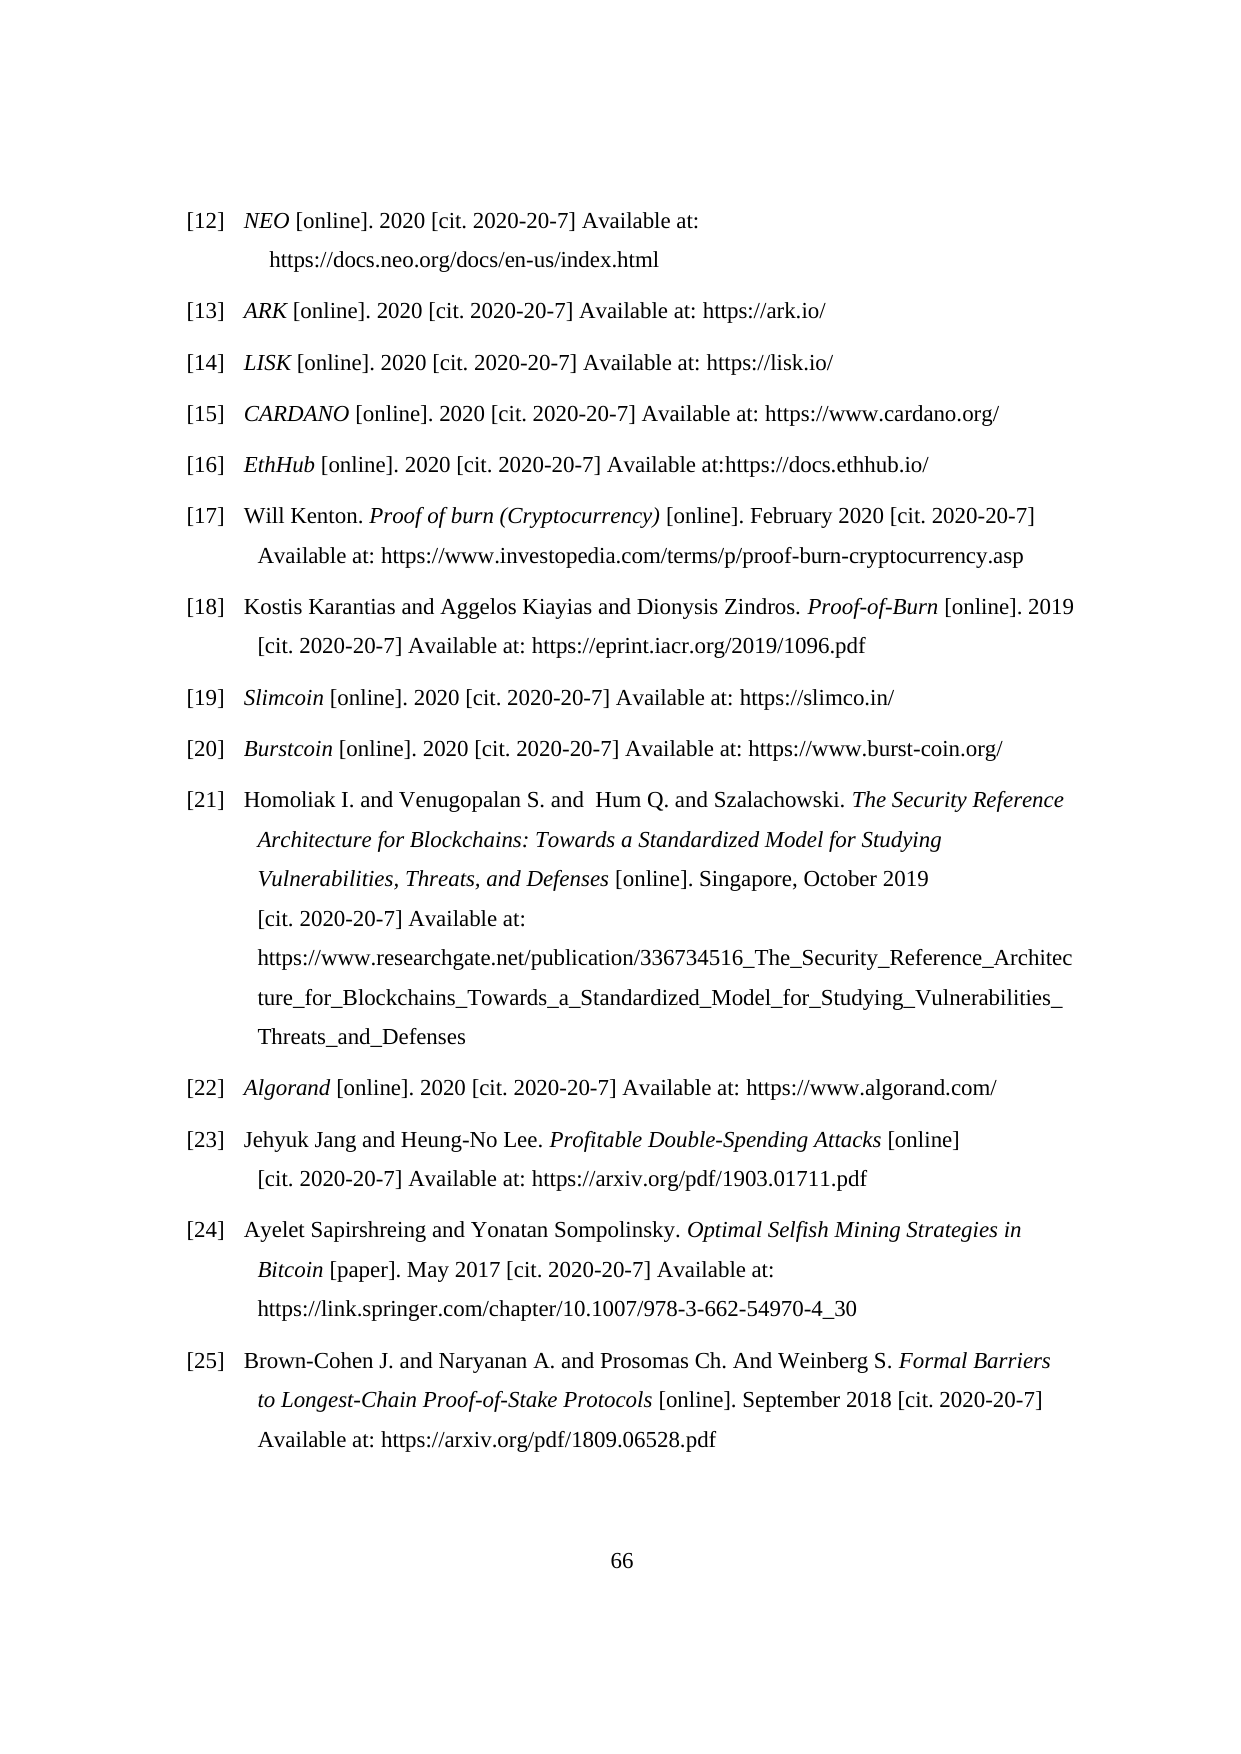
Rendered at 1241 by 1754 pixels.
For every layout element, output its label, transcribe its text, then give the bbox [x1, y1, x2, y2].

list Burstcoin [online]. 2020 [cit. 2020-20-7] Available at: https://www.burst-coin.org/ [186, 735, 1075, 761]
list Kostis Karantias and Aggelos Kiayias and Dionysis Zindros. Proof-of-Burn [online]. 2019 [cit. 2020-20-7] Available at: https://eprint.iacr.org/2019/1096.pdf [186, 593, 1075, 659]
list Ayelet Sapirshreing and Yonatan Sompolinsky. Optimal Selfish Mining Strategies in Bitcoin [paper]. May 2017 [cit. 2020-20-7] Available at: https://link.springer.com/chapter/10.1007/978-3-662-54970-4_30 [186, 1216, 1075, 1322]
list LISK [online]. 2020 [cit. 2020-20-7] Available at: https://lisk.io/ [186, 349, 1075, 375]
list CARDANO [online]. 2020 [cit. 2020-20-7] Available at: https://www.cardano.org/ [186, 400, 1075, 426]
list EthHub [online]. 2020 [cit. 2020-20-7] Available at:https://docs.ethhub.io/ [186, 451, 1075, 477]
list Brown-Cohen J. and Naryanan A. and Prosomas Ch. And Weinberg S. Formal Barriers to Longest-Chain Proof-of-Stake Protocols [online]. September 2018 [cit. 2020-20-7] Available at: https://arxiv.org/pdf/1809.06528.pdf [186, 1347, 1075, 1452]
list NEO [online]. 2020 [cit. 2020-20-7] Available at: https://docs.neo.org/docs/en-us/index.html [186, 207, 1075, 272]
list Slimcoin [online]. 2020 [cit. 2020-20-7] Available at: https://slimco.in/ [186, 684, 1075, 710]
list ARK [online]. 2020 [cit. 2020-20-7] Available at: https://ark.io/ [186, 297, 1075, 324]
list Will Kenton. Proof of burn (Cryptocurrency) [online]. February 2020 [cit. 2020-20-7] Available at: https://www.investopedia.com/terms/p/proof-burn-cryptocurrency.asp [186, 502, 1075, 568]
list Algorand [online]. 2020 [cit. 2020-20-7] Available at: https://www.algorand.com/ [186, 1074, 1075, 1101]
list Jehyuk Jang and Heung-No Lee. Profitable Double-Spending Attacks [online] [cit. 2020‑20-7] Available at: https://arxiv.org/pdf/1903.01711.pdf [186, 1126, 1075, 1192]
list Homoliak I. and Venugopalan S. and Hum Q. and Szalachowski. The Security Reference Architecture for Blockchains: Towards a Standardized Model for Studying Vulnerabilities, Threats, and Defenses [online]. Singapore, October 2019 [cit. 2020‑20‑7] Available at: https://www.researchgate.net/publication/336734516_The_Security_Reference_Architecture_for_Blockchains_Towards_a_Standardized_Model_for_Studying_Vulnerabilities_Threats_and_Defenses [186, 786, 1075, 1049]
